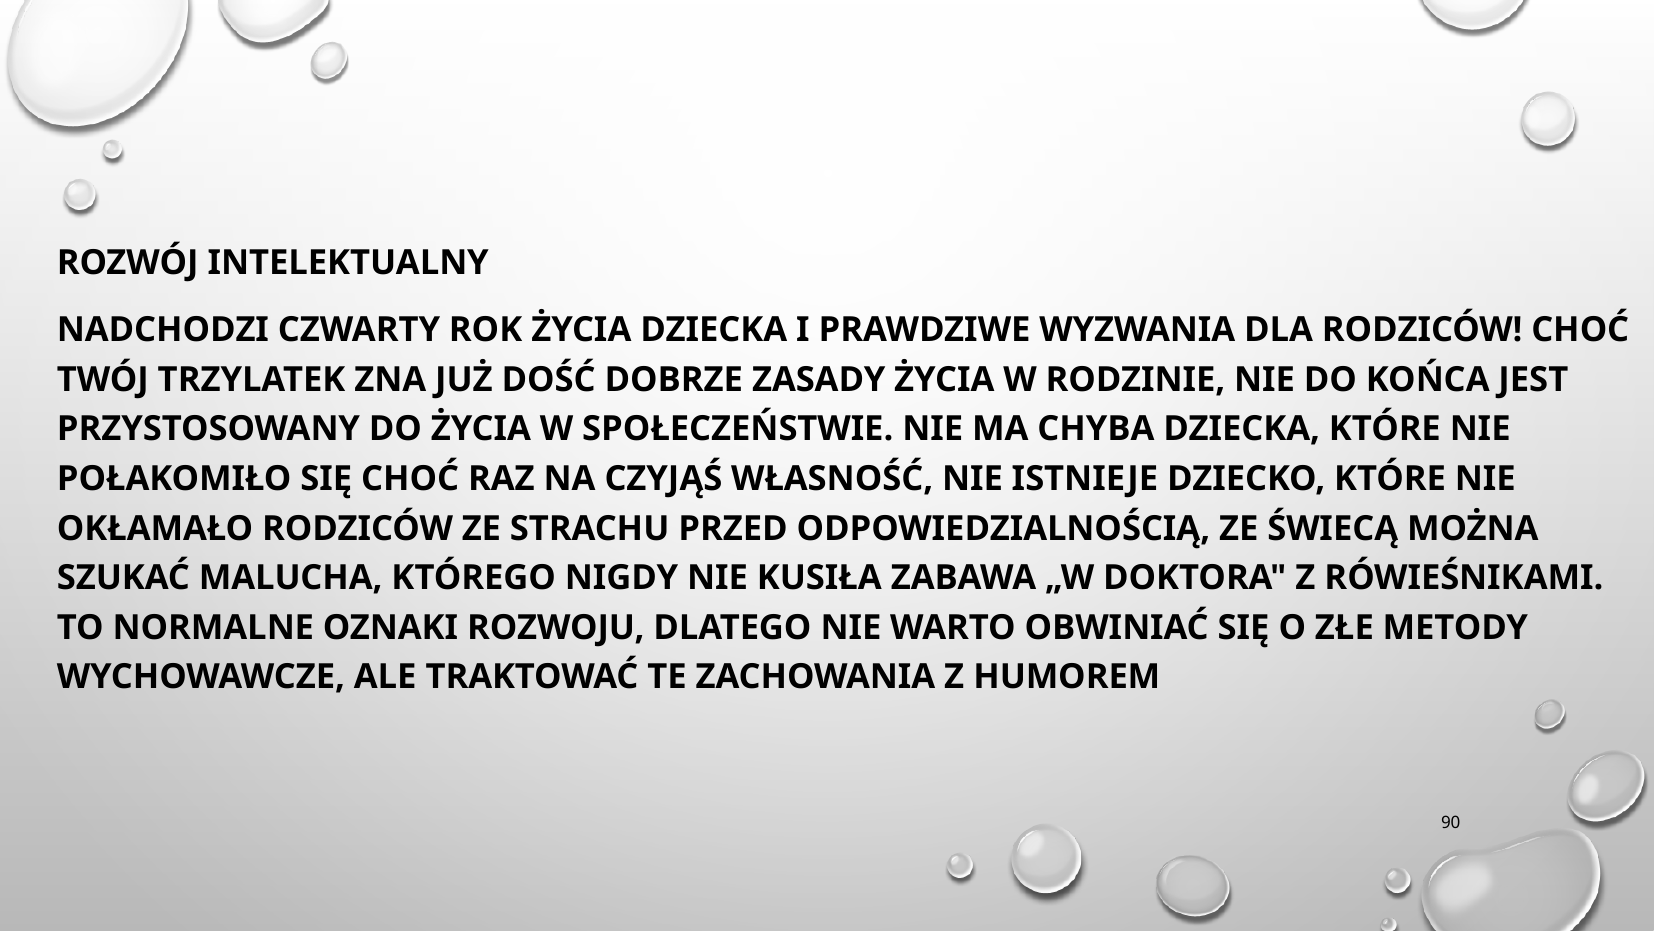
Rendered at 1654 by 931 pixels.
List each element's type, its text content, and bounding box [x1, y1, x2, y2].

list Rozwój intelektualny Nadchodzi czwarty rok życia dziecka i prawdziwe wyzwania dla rodziców! Choć twój trzylatek zna już dość dobrze zasady życia w rodzinie, nie do końca jest przystosowany do życia w społeczeństwie. Nie ma chyba dziecka, które nie połakomiło się choć raz na czyjąś własność, nie istnieje dziecko, które nie okłamało rodziców ze strachu przed odpowiedzialnością, ze świecą można szukać malucha, którego nigdy nie kusiła zabawa „w doktora" z rówieśnikami. To normalne oznaki rozwoju, dlatego nie warto obwiniać się o złe metody wychowawcze, ale traktować te zachowania z humorem [41, 224, 1654, 764]
text_box [1426, 798, 1530, 848]
